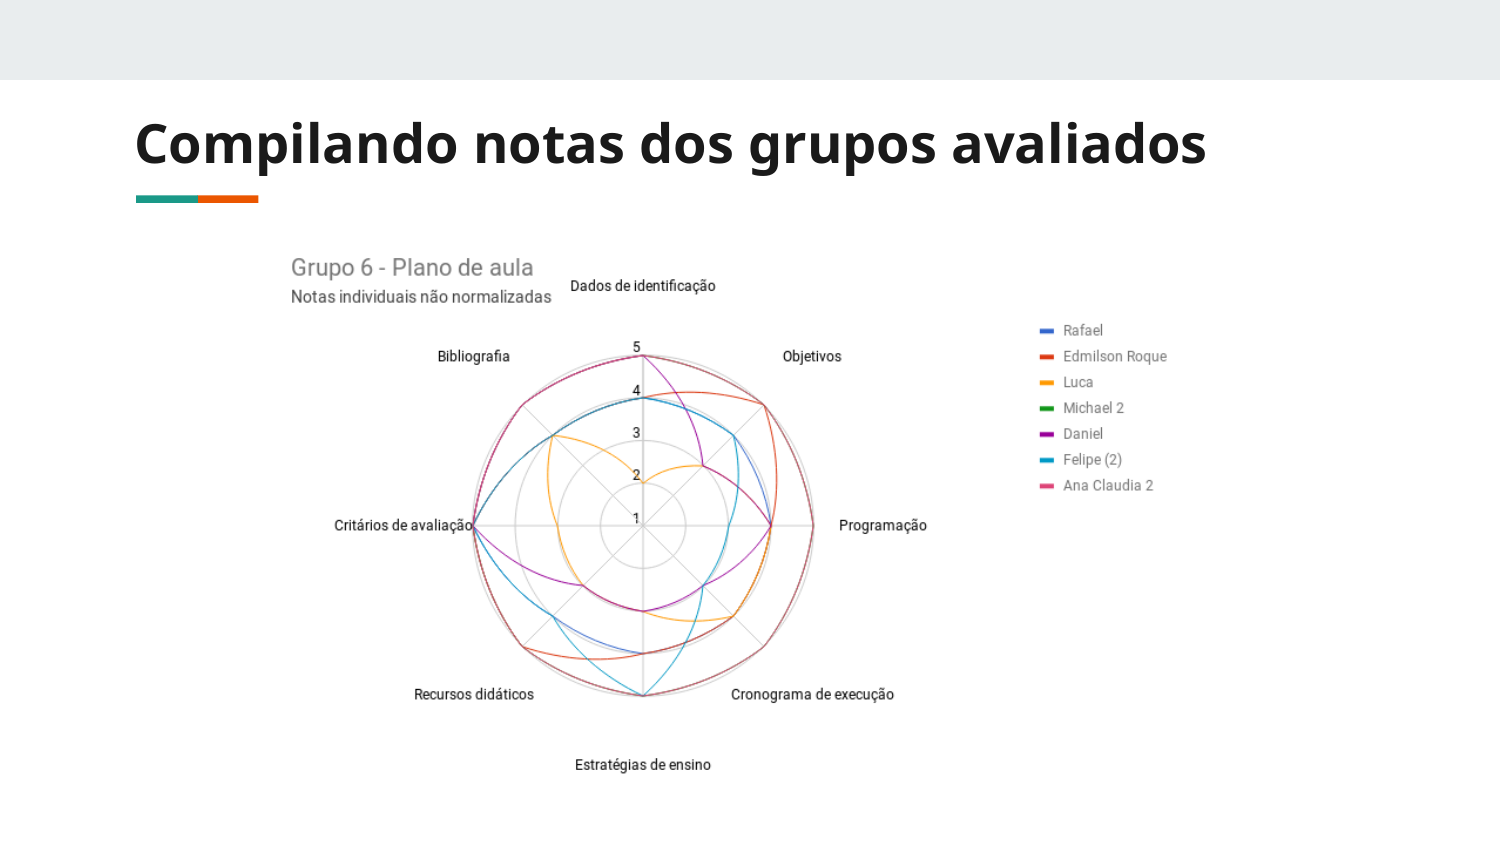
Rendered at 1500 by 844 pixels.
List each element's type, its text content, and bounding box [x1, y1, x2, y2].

picture [264, 230, 1236, 778]
title Compilando notas dos grupos avaliados [119, 94, 1381, 183]
